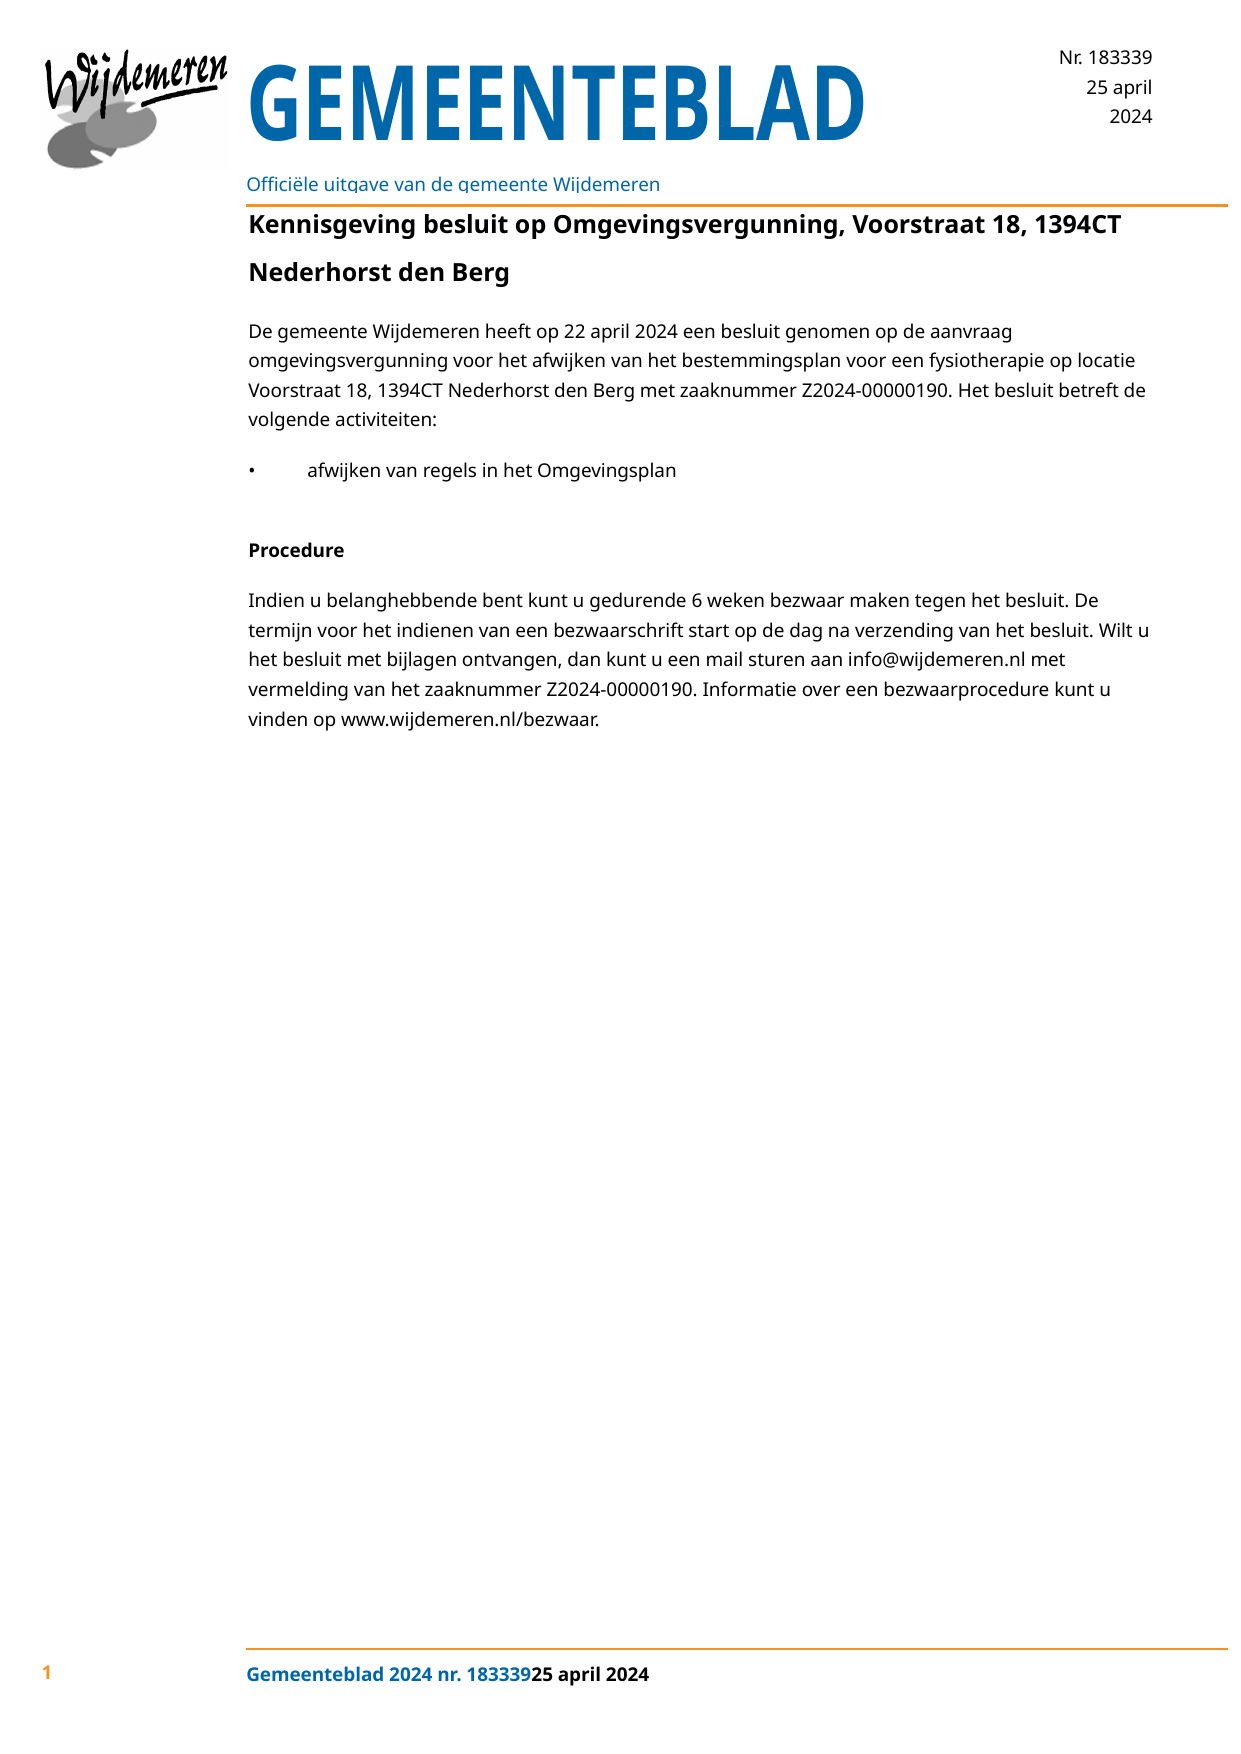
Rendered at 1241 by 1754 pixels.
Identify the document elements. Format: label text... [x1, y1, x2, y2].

text Kennisgeving besluit op Omgevingsvergunning, Voorstraat 18, 1394CT Nederhorst den Berg [248, 207, 1152, 288]
text Procedure [248, 537, 1152, 563]
list afwijken van regels in het Omgevingsplan [248, 457, 1152, 483]
text De gemeente Wijdemeren heeft op 22 april 2024 een besluit genomen op de aanvraag omgevingsvergunning voor het afwijken van het bestemmingsplan voor een fysiotherapie op locatie Voorstraat 18, 1394CT Nederhorst den Berg met zaaknummer Z2024-00000190. Het besluit betreft de volgende activiteiten: [248, 318, 1152, 432]
picture [41, 47, 231, 172]
text Indien u belanghebbende bent kunt u gedurende 6 weken bezwaar maken tegen het besluit. De termijn voor het indienen van een bezwaarschrift start op de dag na verzending van het besluit. Wilt u het besluit met bijlagen ontvangen, dan kunt u een mail sturen aan info@wijdemeren.nl met vermelding van het zaaknummer Z2024-00000190. Informatie over een bezwaarprocedure kunt u vinden op www.wijdemeren.nl/bezwaar. [248, 587, 1152, 732]
